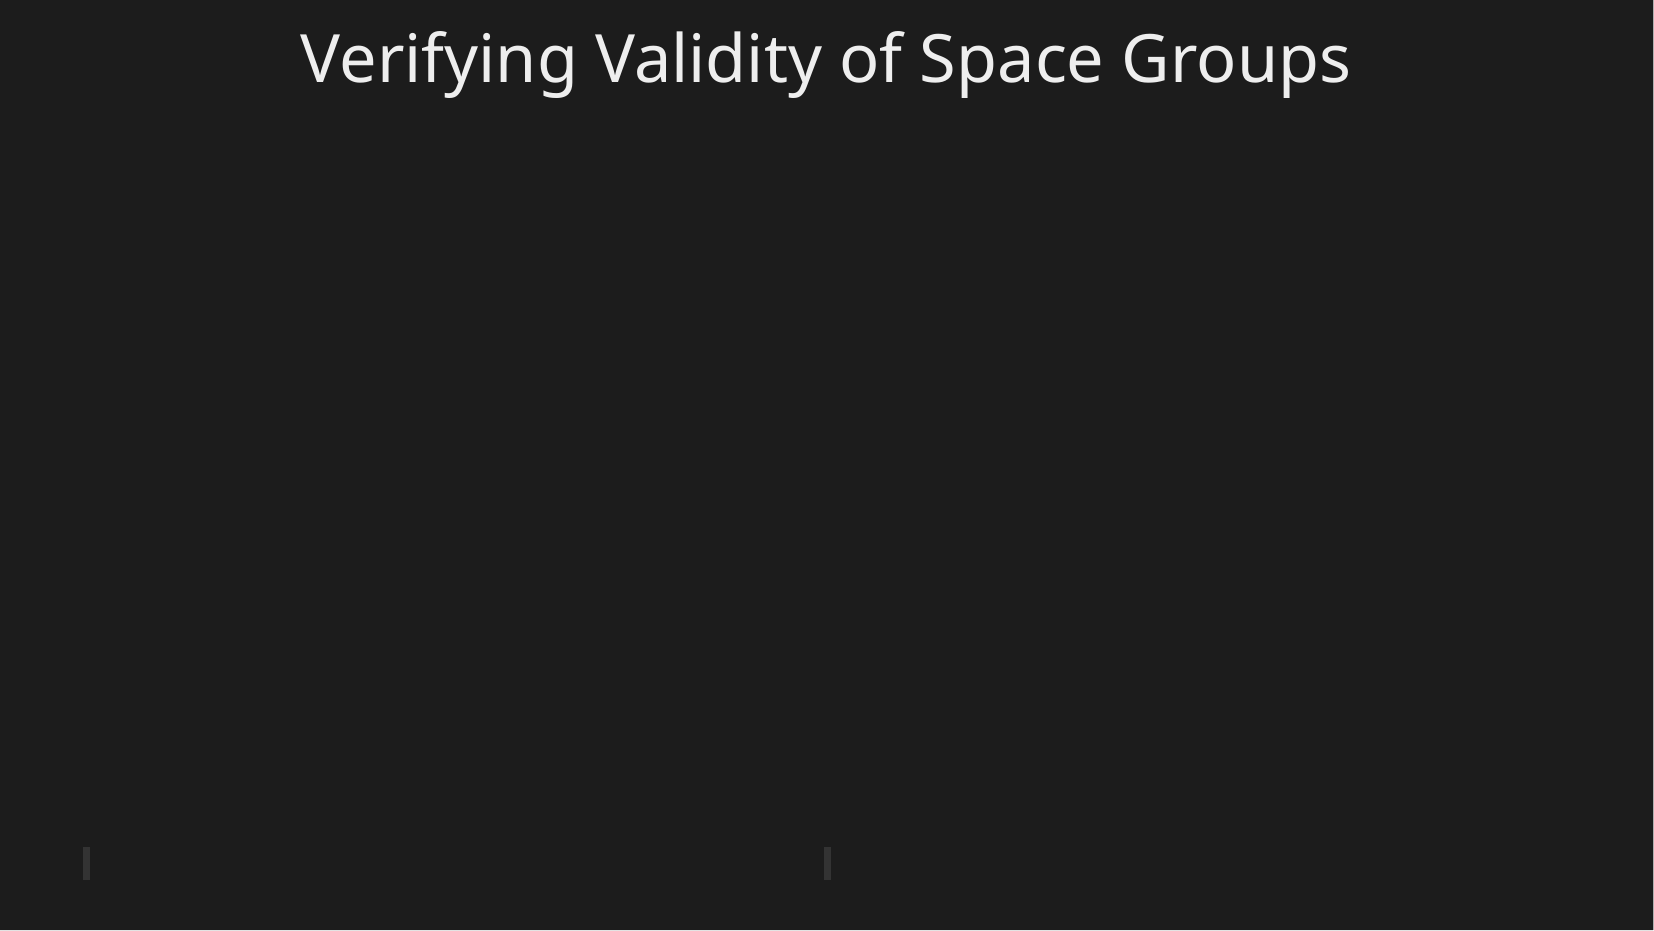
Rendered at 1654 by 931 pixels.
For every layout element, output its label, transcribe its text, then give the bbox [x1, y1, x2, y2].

title Verifying Validity of Space Groups [82, 0, 1571, 113]
